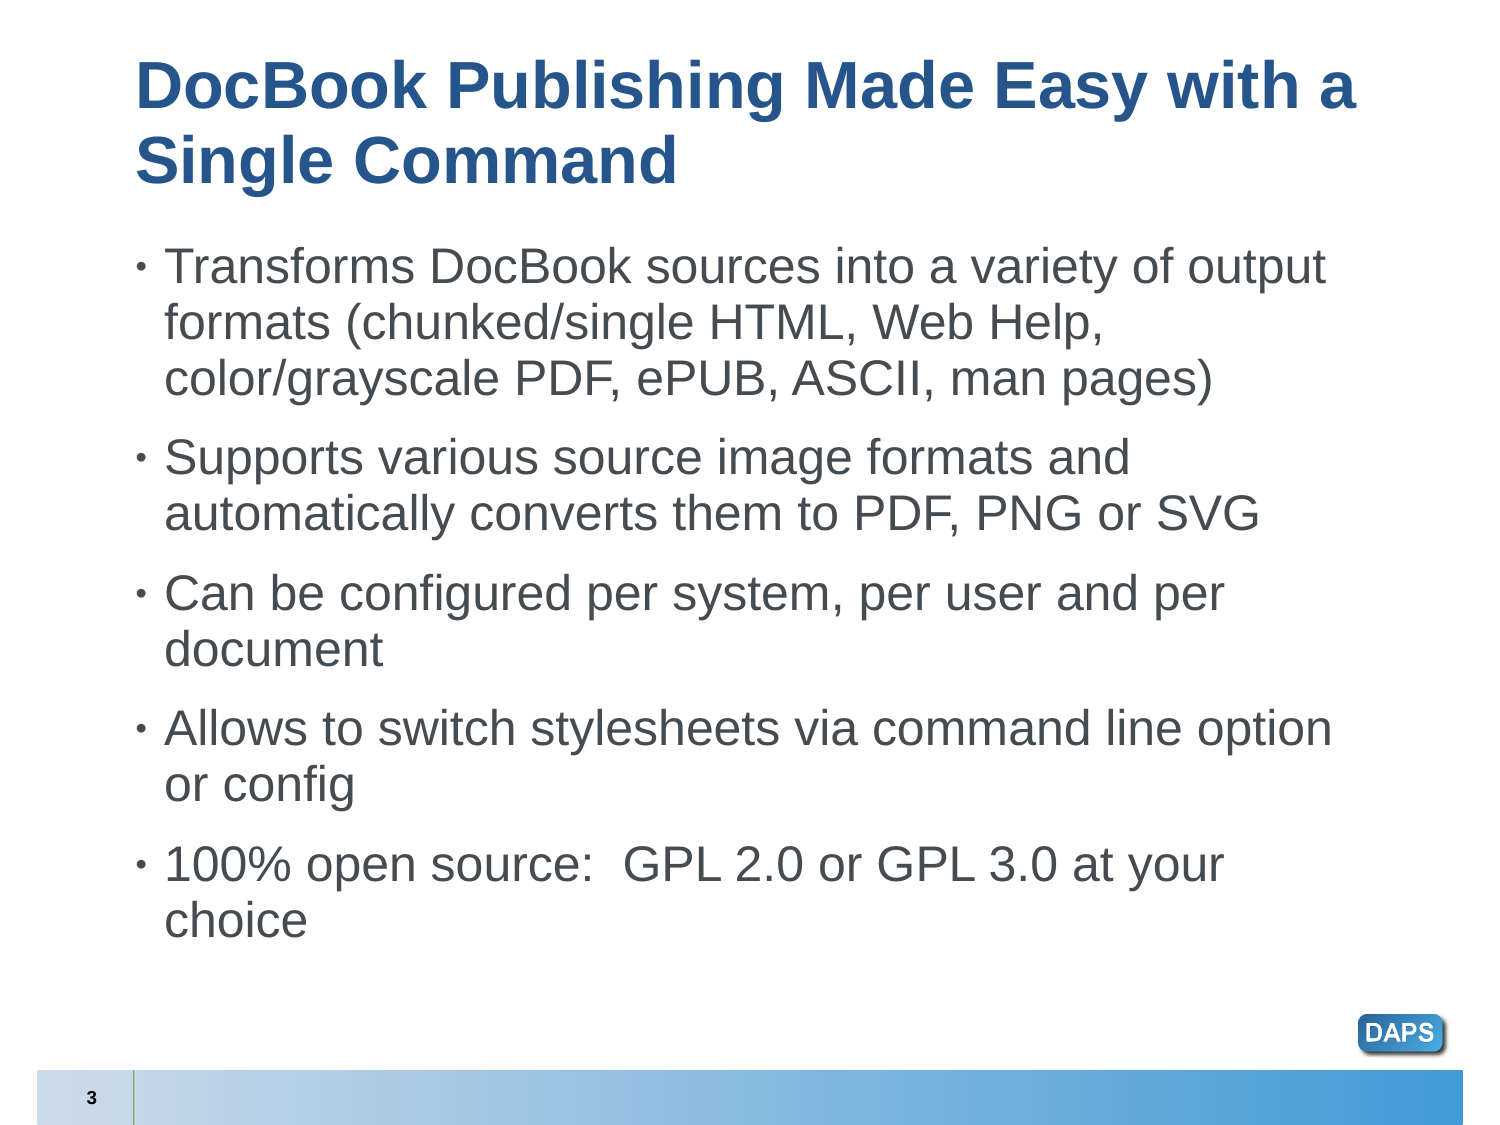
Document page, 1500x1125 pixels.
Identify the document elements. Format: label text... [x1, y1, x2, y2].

list Transforms DocBook sources into a variety of output formats (chunked/single HTML, Web Help, color/grayscale PDF, ePUB, ASCII, man pages) Supports various source image formats and automatically converts them to PDF, PNG or SVG Can be configured per system, per user and per document Allows to switch stylesheets via command line option or config 100% open source: GPL 2.0 or GPL 3.0 at your choice [135, 238, 1372, 982]
title DocBook Publishing Made Easy with a Single Command [135, 42, 1372, 205]
picture [1355, 1011, 1452, 1061]
